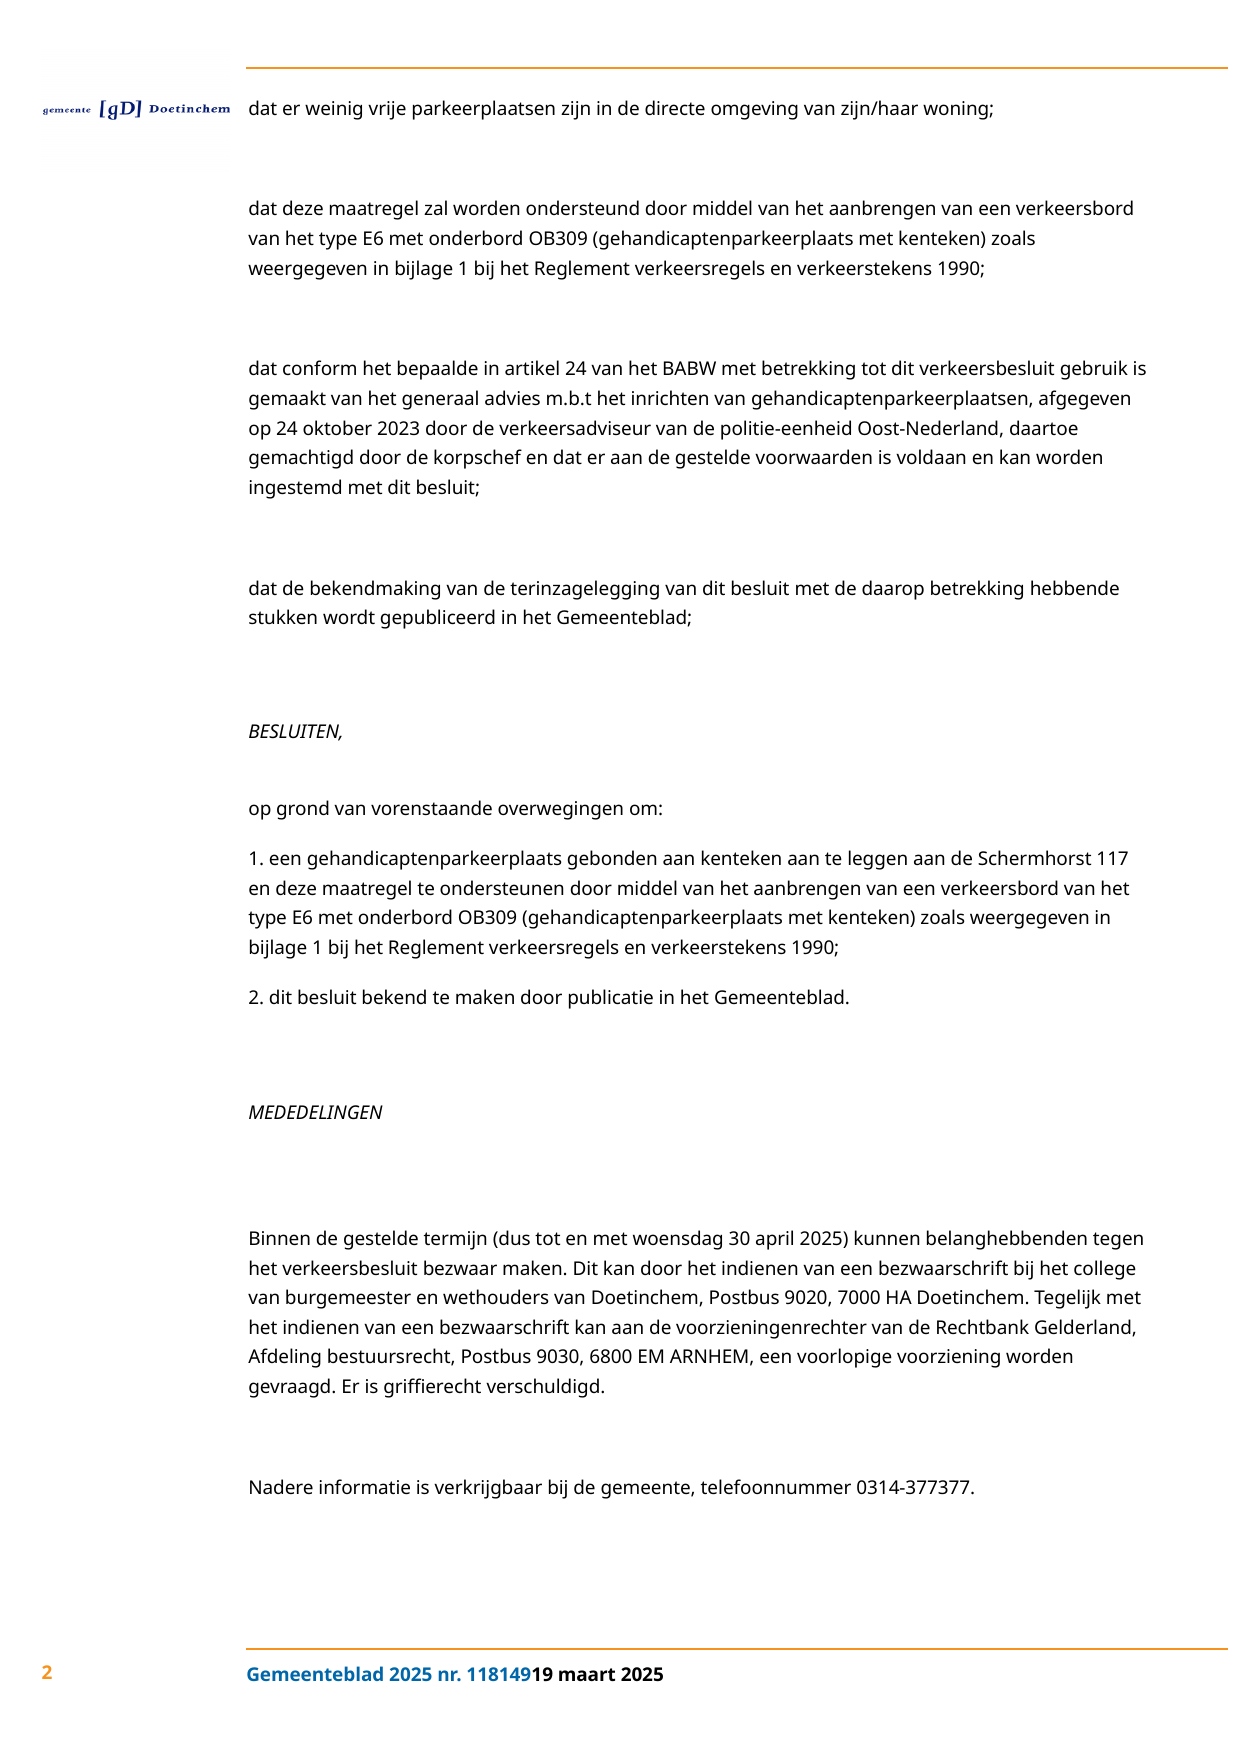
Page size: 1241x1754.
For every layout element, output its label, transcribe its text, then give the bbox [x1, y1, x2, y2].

text dat de bekendmaking van de terinzagelegging van dit besluit met de daarop betrekking hebbende stukken wordt gepubliceerd in het Gemeenteblad; [248, 575, 1152, 630]
text BESLUITEN, [248, 719, 1152, 744]
text Binnen de gestelde termijn (dus tot en met woensdag 30 april 2025) kunnen belanghebbenden tegen het verkeersbesluit bezwaar maken. Dit kan door het indienen van een bezwaarschrift bij het college van burgemeester en wethouders van Doetinchem, Postbus 9020, 7000 HA Doetinchem. Tegelijk met het indienen van een bezwaarschrift kan aan de voorzieningenrechter van de Rechtbank Gelderland, Afdeling bestuursrecht, Postbus 9030, 6800 EM ARNHEM, een voorlopige voorziening worden gevraagd. Er is griffierecht verschuldigd. [248, 1225, 1152, 1399]
text 2. dit besluit bekend te maken door publicatie in het Gemeenteblad. [248, 984, 1152, 1010]
text dat conform het bepaalde in artikel 24 van het BABW met betrekking tot dit verkeersbesluit gebruik is gemaakt van het generaal advies m.b.t het inrichten van gehandicaptenparkeerplaatsen, afgegeven op 24 oktober 2023 door de verkeersadviseur van de politie-eenheid Oost-Nederland, daartoe gemachtigd door de korpschef en dat er aan de gestelde voorwaarden is voldaan en kan worden ingestemd met dit besluit; [248, 356, 1152, 500]
text Nadere informatie is verkrijgbaar bij de gemeente, telefoonnummer 0314-377377. [248, 1474, 1152, 1500]
text dat er weinig vrije parkeerplaatsen zijn in de directe omgeving van zijn/haar woning; [248, 95, 1152, 121]
text 1. een gehandicaptenparkeerplaats gebonden aan kenteken aan te leggen aan de Schermhorst 117 en deze maatregel te ondersteunen door middel van het aanbrengen van een verkeersbord van het type E6 met onderbord OB309 (gehandicaptenparkeerplaats met kenteken) zoals weergegeven in bijlage 1 bij het Reglement verkeersregels en verkeerstekens 1990; [248, 845, 1152, 960]
picture [41, 47, 231, 172]
text op grond van vorenstaande overwegingen om: [248, 795, 1152, 821]
text dat deze maatregel zal worden ondersteund door middel van het aanbrengen van een verkeersbord van het type E6 met onderbord OB309 (gehandicaptenparkeerplaats met kenteken) zoals weergegeven in bijlage 1 bij het Reglement verkeersregels en verkeerstekens 1990; [248, 196, 1152, 281]
text MEDEDELINGEN [248, 1099, 1152, 1124]
